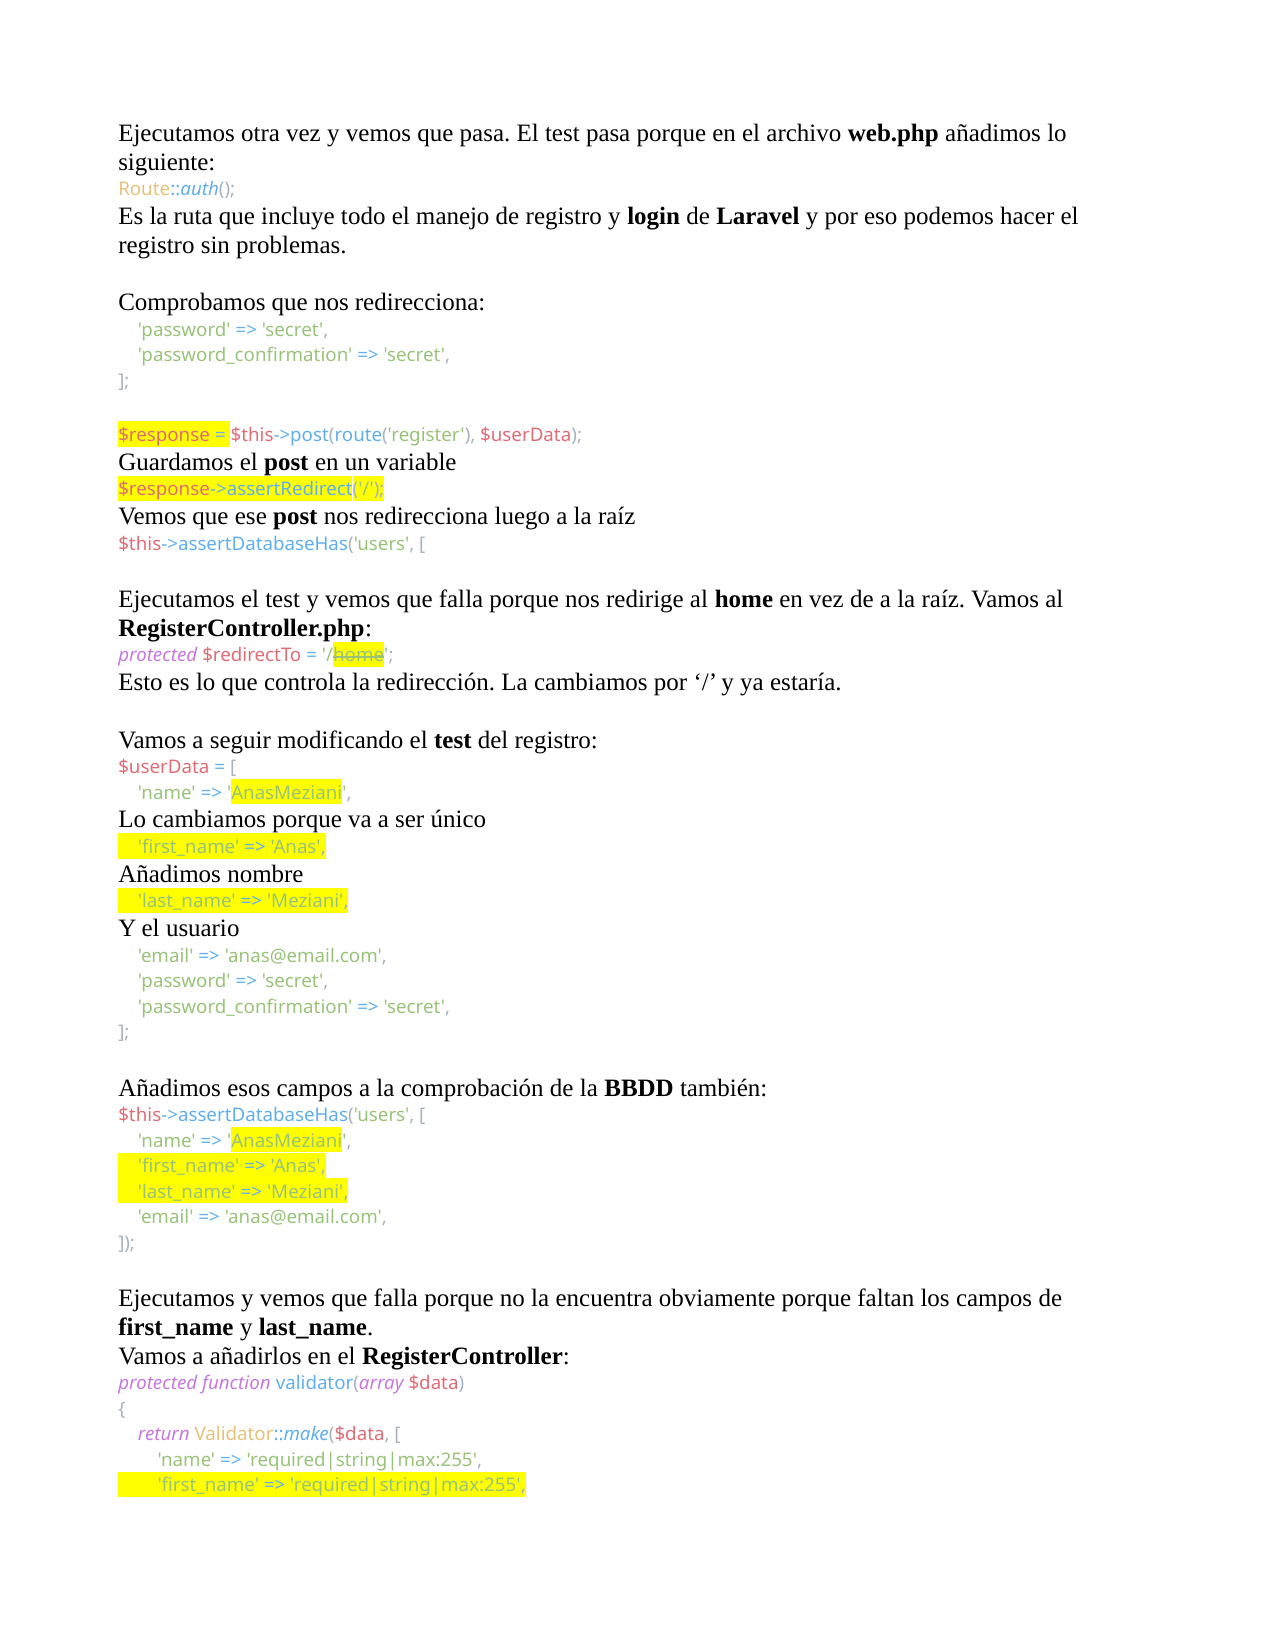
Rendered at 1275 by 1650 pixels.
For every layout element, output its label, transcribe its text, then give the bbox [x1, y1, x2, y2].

text Ejecutamos otra vez y vemos que pasa. El test pasa porque en el archivo web.php añadimos lo siguiente: [118, 118, 1157, 176]
text 'email' => 'anas@email.com', 'password' => 'secret', 'password_confirmation' => 'secret', ]; [118, 942, 1157, 1044]
text 'password' => 'secret', 'password_confirmation' => 'secret', ]; $response = $this->post(route('register'), $userData); Guardamos el post en un variable $response->assertRedirect('/'); Vemos que ese post nos redirecciona luego a la raíz $this->assertDatabaseHas('users', [ [118, 316, 1157, 556]
text Es la ruta que incluye todo el manejo de registro y login de Laravel y por eso podemos hacer el registro sin problemas. [118, 201, 1157, 259]
text Ejecutamos el test y vemos que falla porque nos redirige al home en vez de a la raíz. Vamos al RegisterController.php: [118, 584, 1157, 642]
text Vamos a seguir modificando el test del registro: [118, 725, 1157, 753]
text 'last_name' => 'Meziani', Y el usuario [118, 888, 1157, 942]
text $this->assertDatabaseHas('users', [ 'name' => 'AnasMeziani', 'first_name' => 'Anas', 'last_name' => 'Meziani', 'email' => 'anas@email.com', ]); [118, 1101, 1157, 1254]
text Añadimos esos campos a la comprobación de la BBDD también: [118, 1073, 1157, 1101]
text 'first_name' => 'Anas', Añadimos nombre [118, 833, 1157, 888]
text protected $redirectTo = '/home'; [118, 642, 1157, 667]
text protected function validator(array $data) { return Validator::make($data, [ 'name' => 'required|string|max:255', 'first_name' => 'required|string|max:255', [118, 1369, 1157, 1497]
text $userData = [ 'name' => 'AnasMeziani', Lo cambiamos porque va a ser único [118, 753, 1157, 833]
text Vamos a añadirlos en el RegisterController: [118, 1341, 1157, 1369]
text Comprobamos que nos redirecciona: [118, 287, 1157, 316]
text Esto es lo que controla la redirección. La cambiamos por ‘/’ y ya estaría. [118, 667, 1157, 696]
text Ejecutamos y vemos que falla porque no la encuentra obviamente porque faltan los campos de first_name y last_name. [118, 1283, 1157, 1341]
text Route::auth(); [118, 176, 1157, 201]
